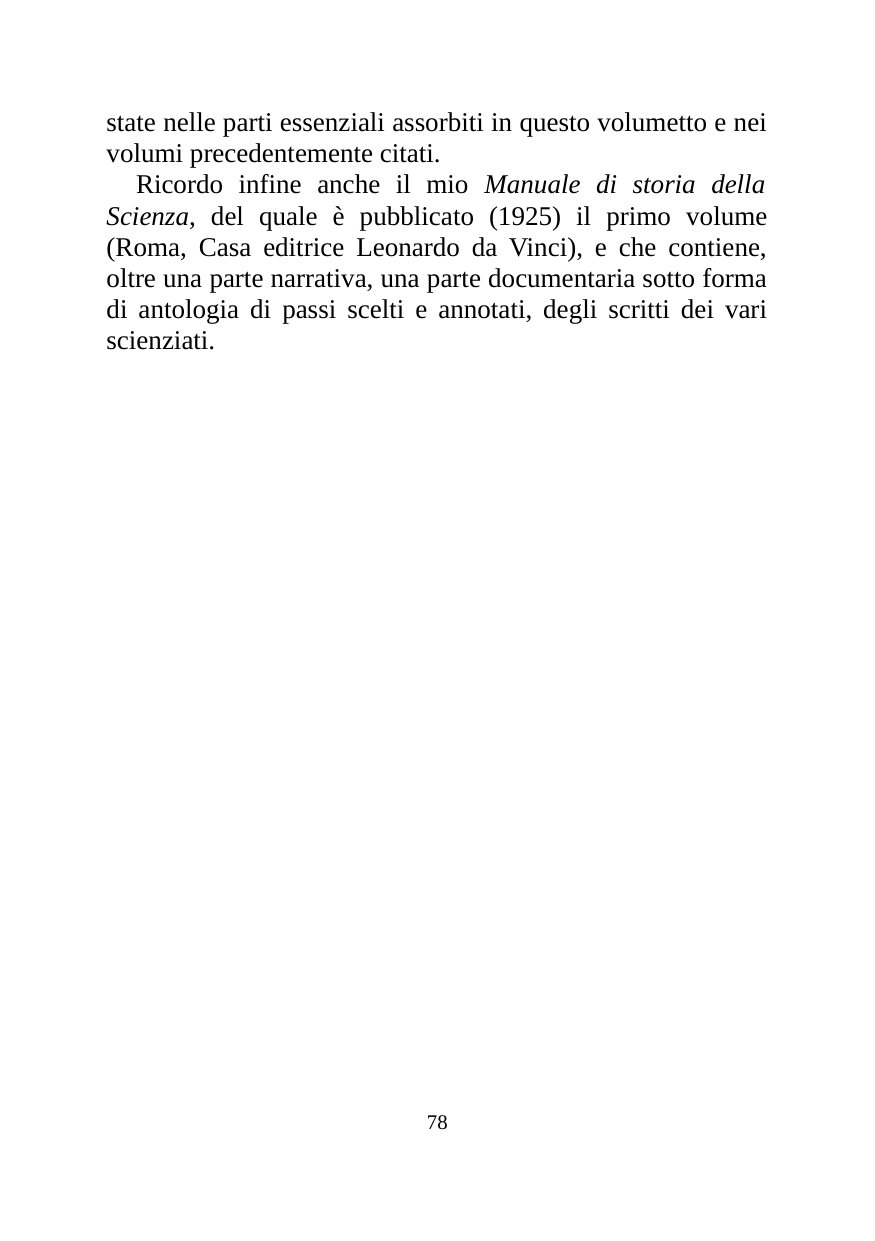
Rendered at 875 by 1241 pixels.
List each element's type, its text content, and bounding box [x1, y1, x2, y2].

text state nelle parti essenziali assorbiti in questo volumetto e nei volumi precedentemente citati. [106, 106, 768, 168]
text Ricordo infine anche il mio Manuale di storia della Scienza, del quale è pubblicato (1925) il primo volume (Roma, Casa editrice Leonardo da Vinci), e che contiene, oltre una parte narrativa, una parte documentaria sotto forma di antologia di passi scelti e annotati, degli scritti dei vari scienziati. [106, 168, 768, 355]
